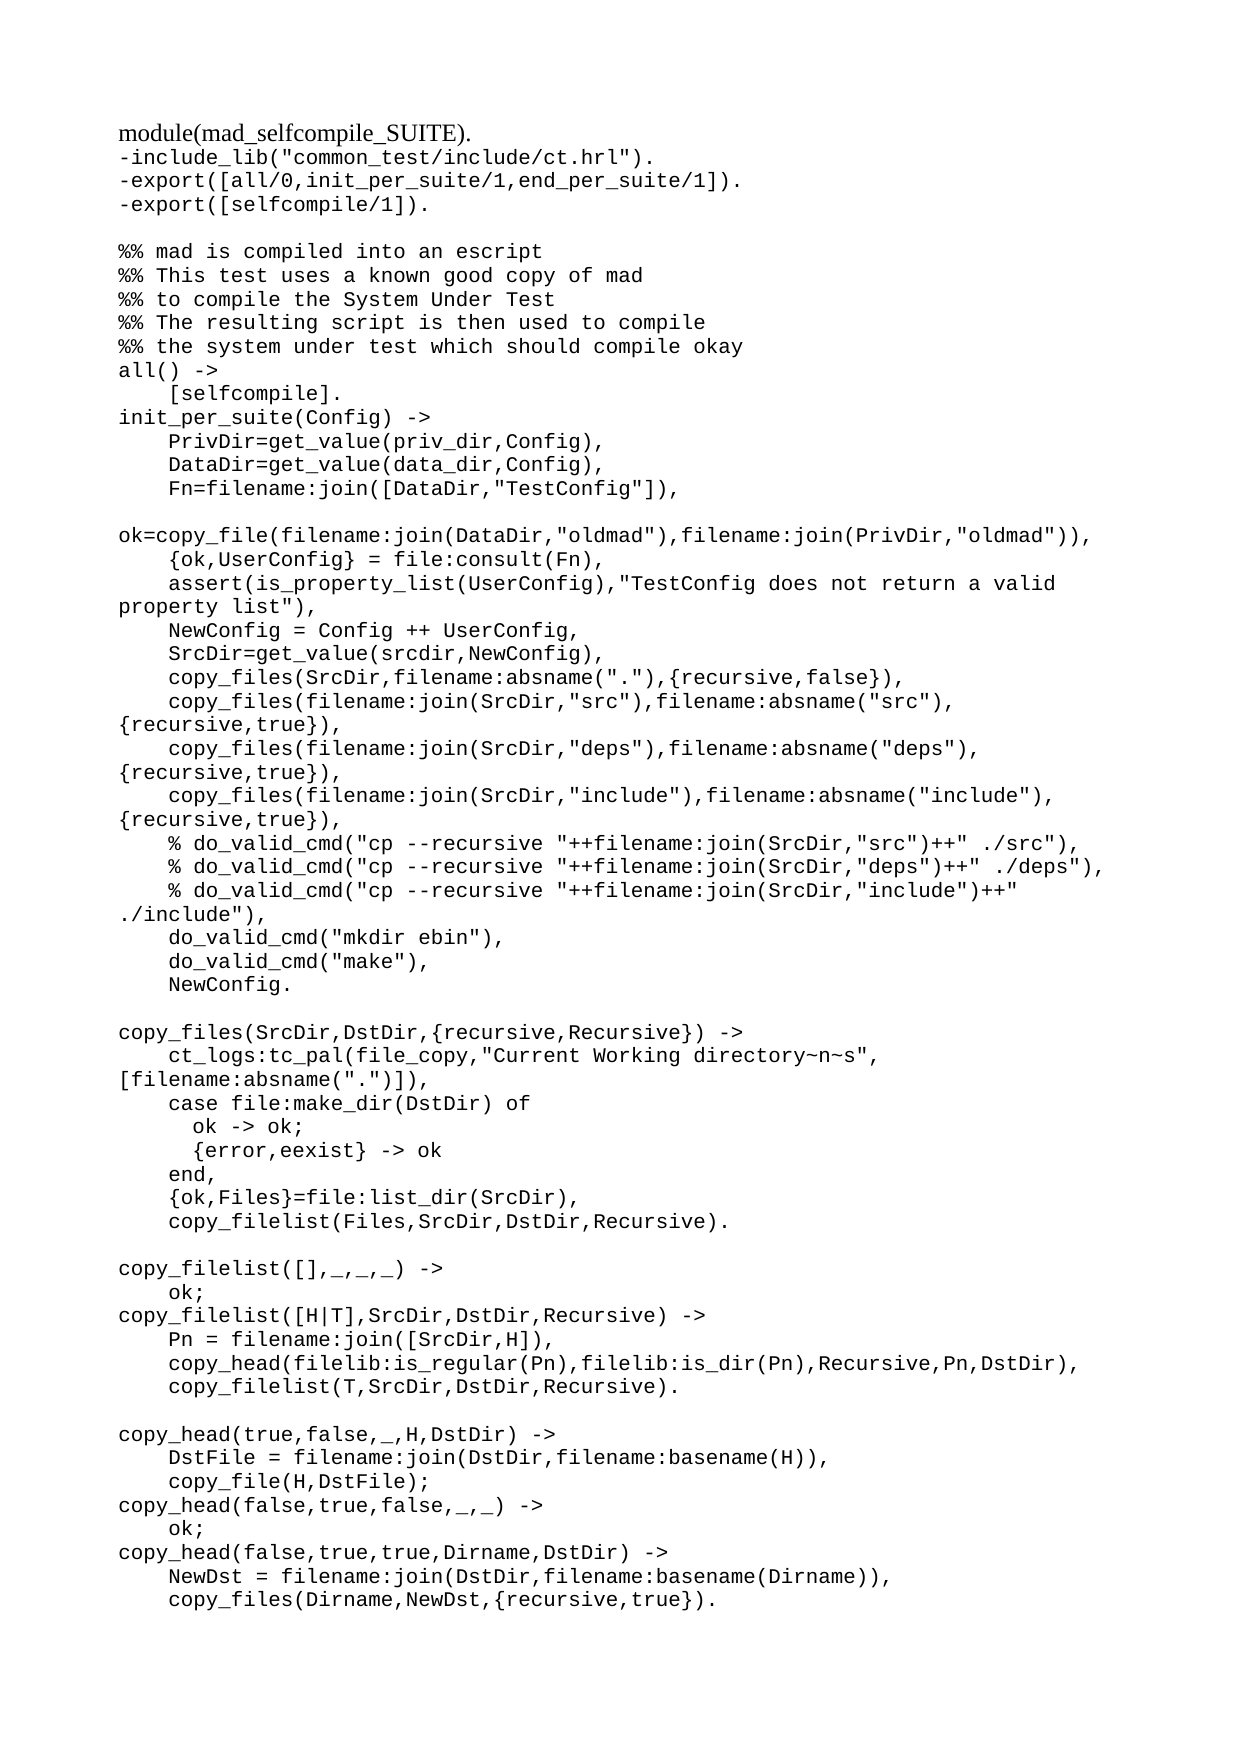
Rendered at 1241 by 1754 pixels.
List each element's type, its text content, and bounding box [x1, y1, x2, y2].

text ok; [118, 1518, 1122, 1542]
text copy_filelist([H|T],SrcDir,DstDir,Recursive) -> [118, 1306, 1122, 1329]
text copy_filelist(T,SrcDir,DstDir,Recursive). [118, 1376, 1122, 1400]
text [selfcompile]. [118, 383, 1122, 407]
text -export([selfcompile/1]). [118, 194, 1122, 218]
text %% to compile the System Under Test [118, 289, 1122, 312]
text %% mad is compiled into an escript [118, 241, 1122, 265]
text copy_files(filename:join(SrcDir,"src"),filename:absname("src"),{recursive,true}), [118, 691, 1122, 738]
text DataDir=get_value(data_dir,Config), [118, 454, 1122, 478]
text copy_head(filelib:is_regular(Pn),filelib:is_dir(Pn),Recursive,Pn,DstDir), [118, 1353, 1122, 1376]
text {error,eexist} -> ok [118, 1140, 1122, 1164]
text module(mad_selfcompile_SUITE). [118, 118, 1122, 147]
text assert(is_property_list(UserConfig),"TestConfig does not return a valid property list"), [118, 572, 1122, 620]
text %% The resulting script is then used to compile [118, 312, 1122, 336]
text {ok,UserConfig} = file:consult(Fn), [118, 549, 1122, 572]
text all() -> [118, 360, 1122, 383]
text ok -> ok; [118, 1116, 1122, 1140]
text do_valid_cmd("mkdir ebin"), [118, 927, 1122, 951]
text copy_files(Dirname,NewDst,{recursive,true}). [118, 1589, 1122, 1613]
text % do_valid_cmd("cp --recursive "++filename:join(SrcDir,"src")++" ./src"), [118, 833, 1122, 856]
text DstFile = filename:join(DstDir,filename:basename(H)), [118, 1447, 1122, 1471]
text do_valid_cmd("make"), [118, 951, 1122, 974]
text Pn = filename:join([SrcDir,H]), [118, 1329, 1122, 1353]
text init_per_suite(Config) -> [118, 407, 1122, 431]
text copy_files(filename:join(SrcDir,"deps"),filename:absname("deps"),{recursive,true}), [118, 738, 1122, 785]
text copy_head(true,false,_,H,DstDir) -> [118, 1424, 1122, 1447]
text end, [118, 1164, 1122, 1187]
text copy_files(SrcDir,filename:absname("."),{recursive,false}), [118, 667, 1122, 691]
text NewConfig. [118, 974, 1122, 998]
text SrcDir=get_value(srcdir,NewConfig), [118, 643, 1122, 667]
text copy_head(false,true,true,Dirname,DstDir) -> [118, 1542, 1122, 1566]
text -export([all/0,init_per_suite/1,end_per_suite/1]). [118, 171, 1122, 194]
text % do_valid_cmd("cp --recursive "++filename:join(SrcDir,"deps")++" ./deps"), [118, 856, 1122, 880]
text case file:make_dir(DstDir) of [118, 1093, 1122, 1116]
text copy_filelist(Files,SrcDir,DstDir,Recursive). [118, 1211, 1122, 1234]
text Fn=filename:join([DataDir,"TestConfig"]), [118, 478, 1122, 502]
text ok; [118, 1282, 1122, 1306]
text %% This test uses a known good copy of mad [118, 265, 1122, 289]
text NewDst = filename:join(DstDir,filename:basename(Dirname)), [118, 1566, 1122, 1589]
text copy_file(H,DstFile); [118, 1471, 1122, 1495]
text {ok,Files}=file:list_dir(SrcDir), [118, 1187, 1122, 1211]
text ct_logs:tc_pal(file_copy,"Current Working directory~n~s",[filename:absname(".")]), [118, 1045, 1122, 1093]
text copy_files(SrcDir,DstDir,{recursive,Recursive}) -> [118, 1022, 1122, 1045]
text copy_filelist([],_,_,_) -> [118, 1258, 1122, 1282]
text ok=copy_file(filename:join(DataDir,"oldmad"),filename:join(PrivDir,"oldmad")), [118, 502, 1122, 549]
text % do_valid_cmd("cp --recursive "++filename:join(SrcDir,"include")++" ./include"), [118, 880, 1122, 927]
text copy_files(filename:join(SrcDir,"include"),filename:absname("include"),{recursive,true}), [118, 785, 1122, 833]
text %% the system under test which should compile okay [118, 336, 1122, 360]
text PrivDir=get_value(priv_dir,Config), [118, 431, 1122, 454]
text NewConfig = Config ++ UserConfig, [118, 620, 1122, 643]
text -include_lib("common_test/include/ct.hrl"). [118, 147, 1122, 171]
text copy_head(false,true,false,_,_) -> [118, 1495, 1122, 1518]
